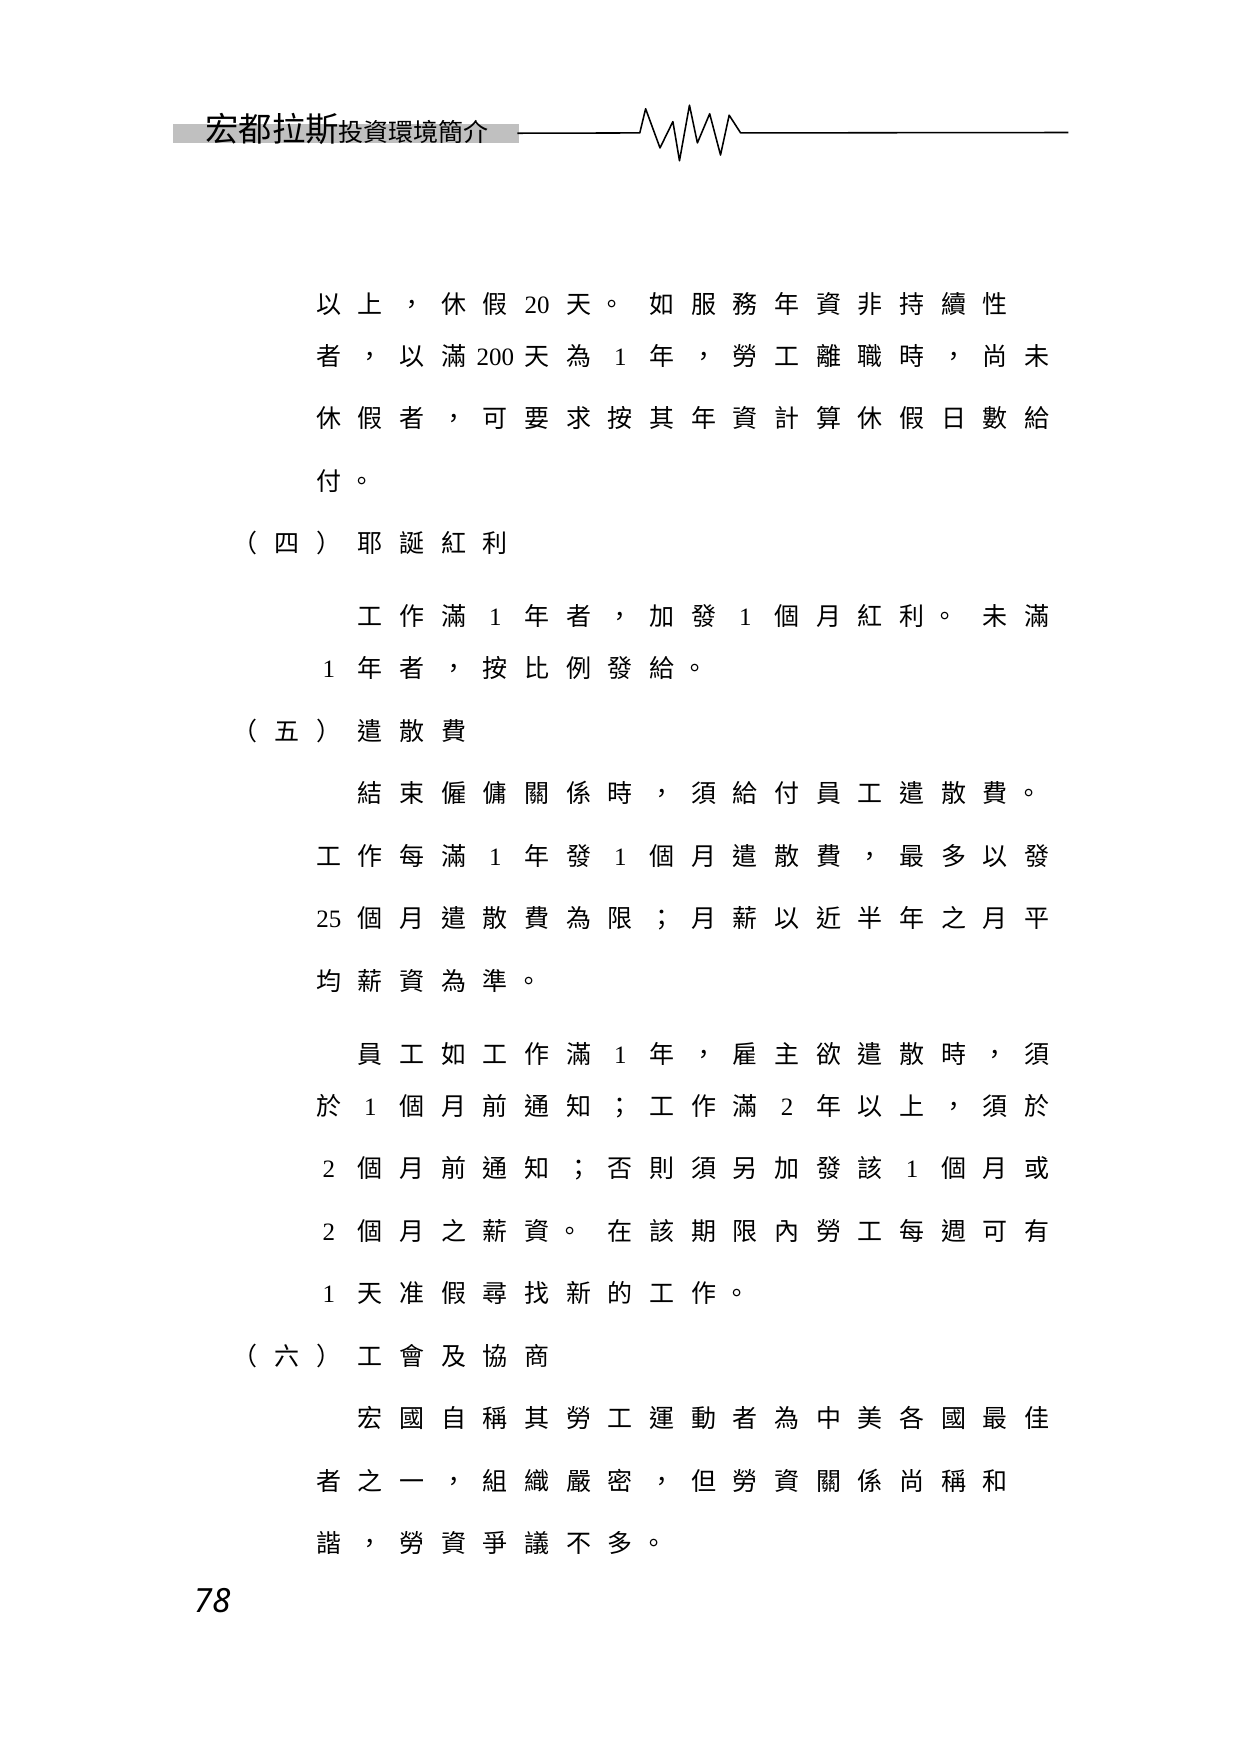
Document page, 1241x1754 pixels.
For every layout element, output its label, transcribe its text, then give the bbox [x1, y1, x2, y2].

text （四）耶誕紅利 [207, 500, 1058, 563]
text （六）工會及協商 [207, 1313, 1058, 1375]
text （五）遣散費 [207, 688, 1058, 750]
text 宏國自稱其勞工運動者為中美各國最佳者之一，組織嚴密，但勞資關係尚稱和諧，勞資爭議不多。 [281, 1375, 1058, 1563]
text 結束僱傭關係時，須給付員工遣散費。工作每滿1年發1個月遣散費，最多以發25個月遣散費為限；月薪以近半年之月平均薪資為準。 [281, 750, 1058, 1000]
text 以上，休假20天。如服務年資非持續性者，以滿200天為1年，勞工離職時，尚未休假者，可要求按其年資計算休假日數給付。 [281, 250, 1058, 500]
text 工作滿1年者，加發1個月紅利。未滿1年者，按比例發給。 [281, 563, 1058, 688]
text 員工如工作滿1年，雇主欲遣散時，須於1個月前通知；工作滿2年以上，須於2個月前通知；否則須另加發該1個月或2個月之薪資。在該期限內勞工每週可有1天准假尋找新的工作。 [281, 1000, 1058, 1313]
